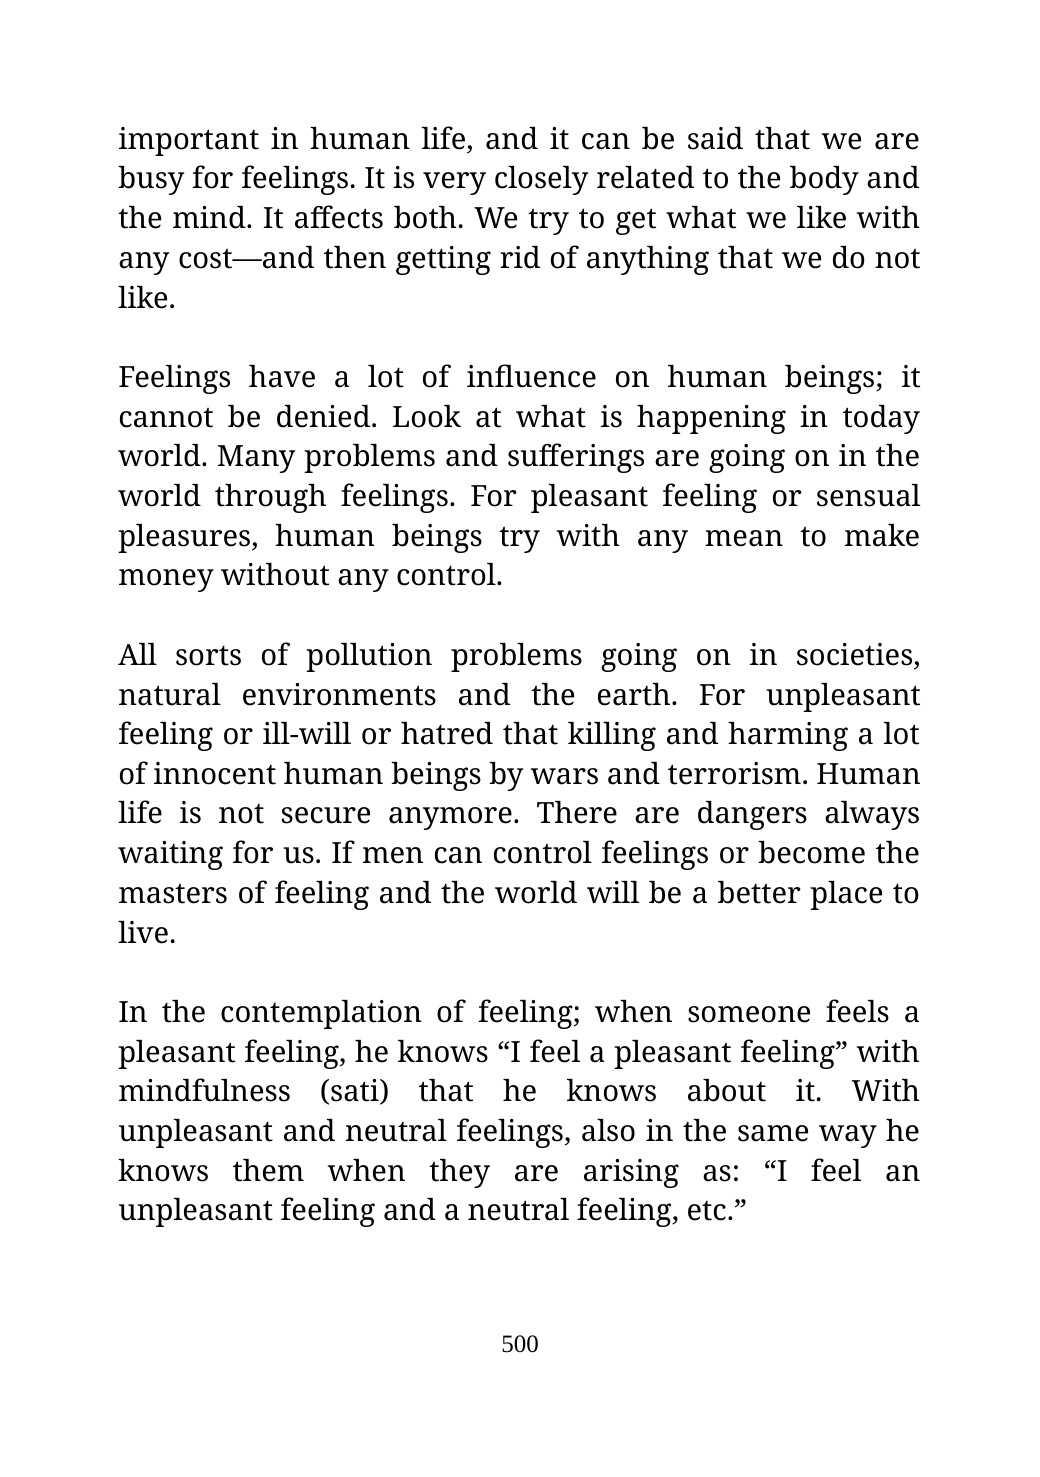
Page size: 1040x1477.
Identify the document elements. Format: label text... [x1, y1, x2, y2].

text important in human life, and it can be said that we are busy for feelings. It is very closely related to the body and the mind. It affects both. We try to get what we like with any cost—and then getting rid of anything that we do not like. Feelings have a lot of influence on human beings; it cannot be denied. Look at what is happening in today world. Many problems and sufferings are going on in the world through feelings. For pleasant feeling or sensual pleasures, human beings try with any mean to make money without any control. All sorts of pollution problems going on in societies, natural environments and the earth. For unpleasant feeling or ill-will or hatred that killing and harming a lot of innocent human beings by wars and terrorism. Human life is not secure anymore. There are dangers always waiting for us. If men can control feelings or become the masters of feeling and the world will be a better place to live. In the contemplation of feeling; when someone feels a pleasant feeling, he knows “I feel a pleasant feeling” with mindfulness (sati) that he knows about it. With unpleasant and neutral feelings, also in the same way he knows them when they are arising as: “I feel an unpleasant feeling and a neutral feeling, etc.” [118, 118, 922, 1269]
